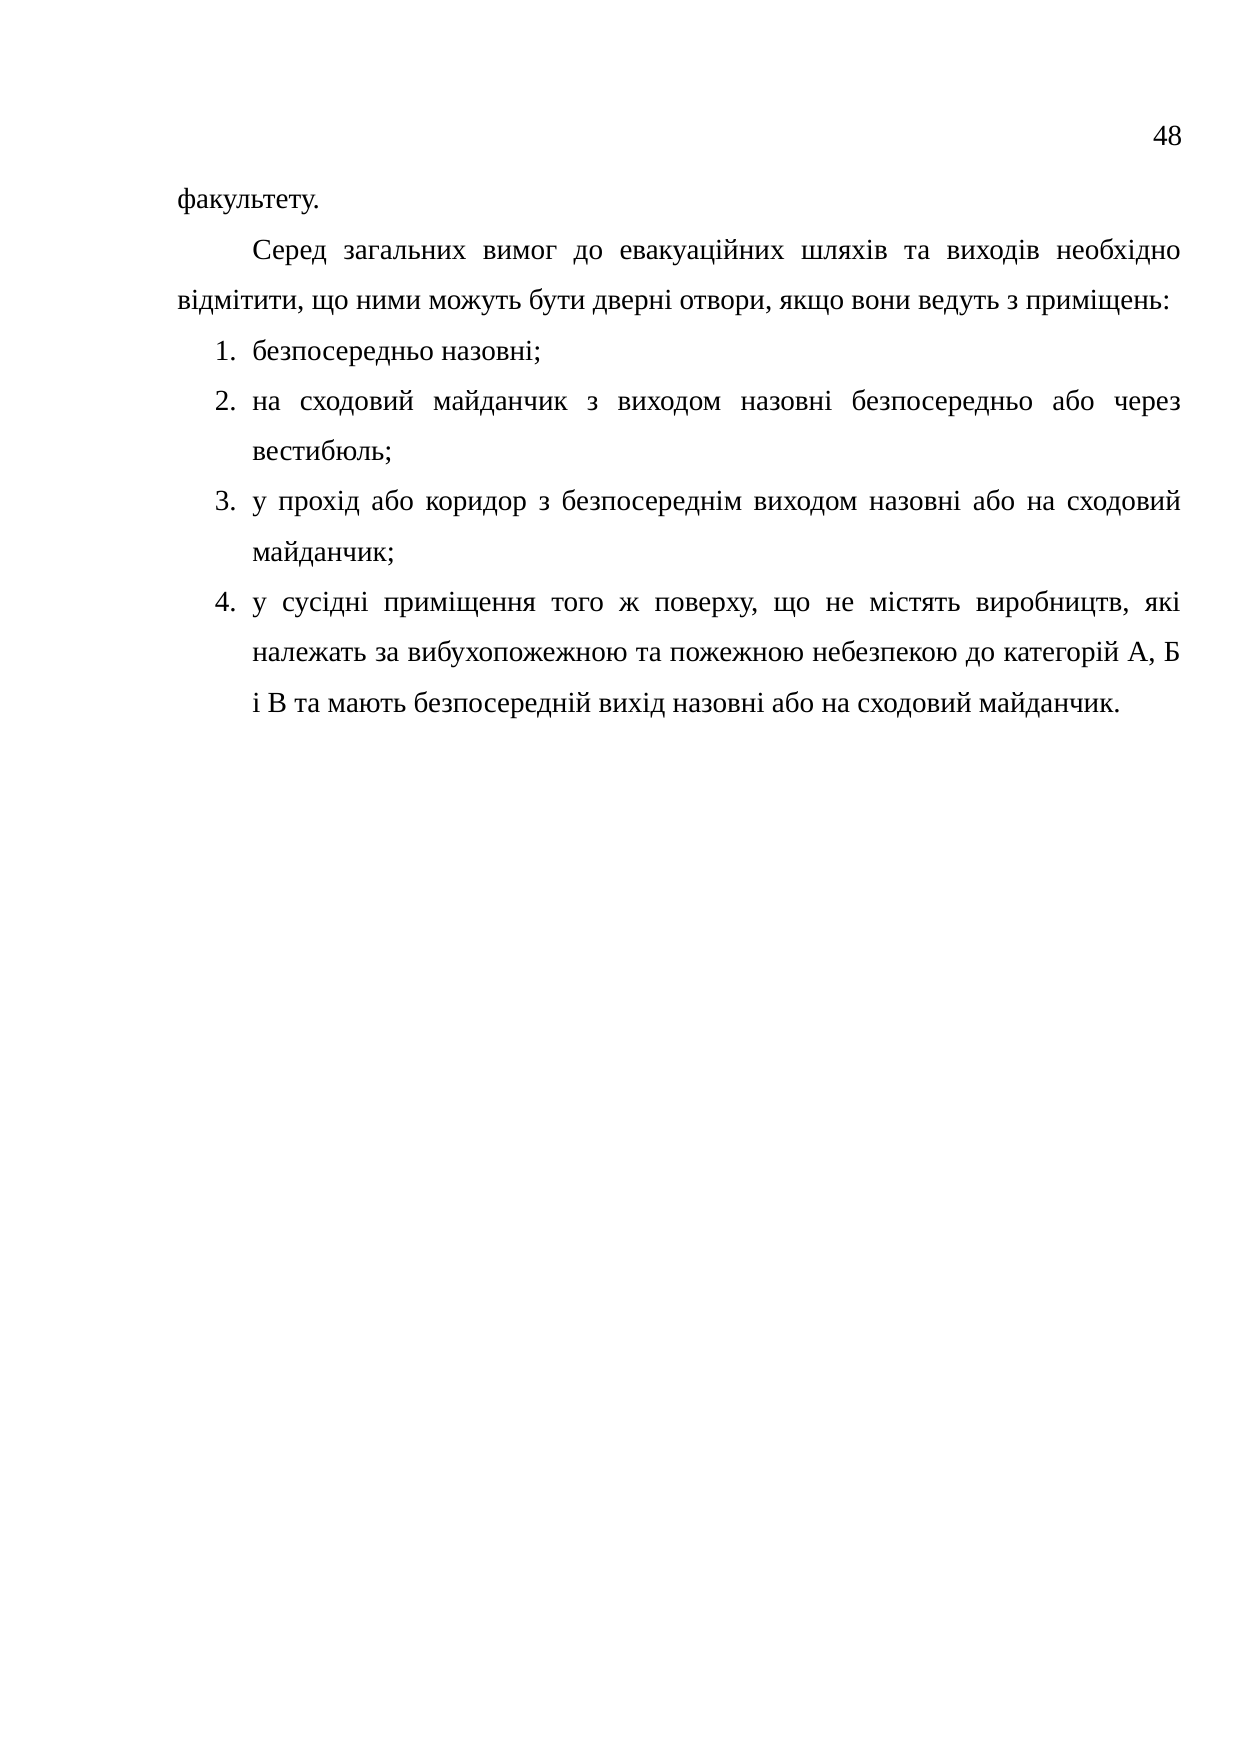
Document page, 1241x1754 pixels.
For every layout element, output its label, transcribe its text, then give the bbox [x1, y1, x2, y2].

list безпосередньо назовні; [214, 333, 1182, 366]
list у прохід або коридор з безпосереднім виходом назовні або на сходовий майданчик; [214, 483, 1182, 567]
list на сходовий майданчик з виходом назовні безпосередньо або через вестибюль; [214, 383, 1182, 467]
text факультету. [177, 182, 1182, 215]
text Серед загальних вимог до евакуаційних шляхів та виходів необхідно відмітити, що ними можуть бути дверні отвори, якщо вони ведуть з приміщень: [177, 232, 1182, 316]
list у сусідні приміщення того ж поверху, що не містять виробництв, які належать за вибухопожежною та пожежною небезпекою до категорій А, Б і В та мають безпосередній вихід назовні або на сходовий майданчик. [214, 584, 1182, 718]
